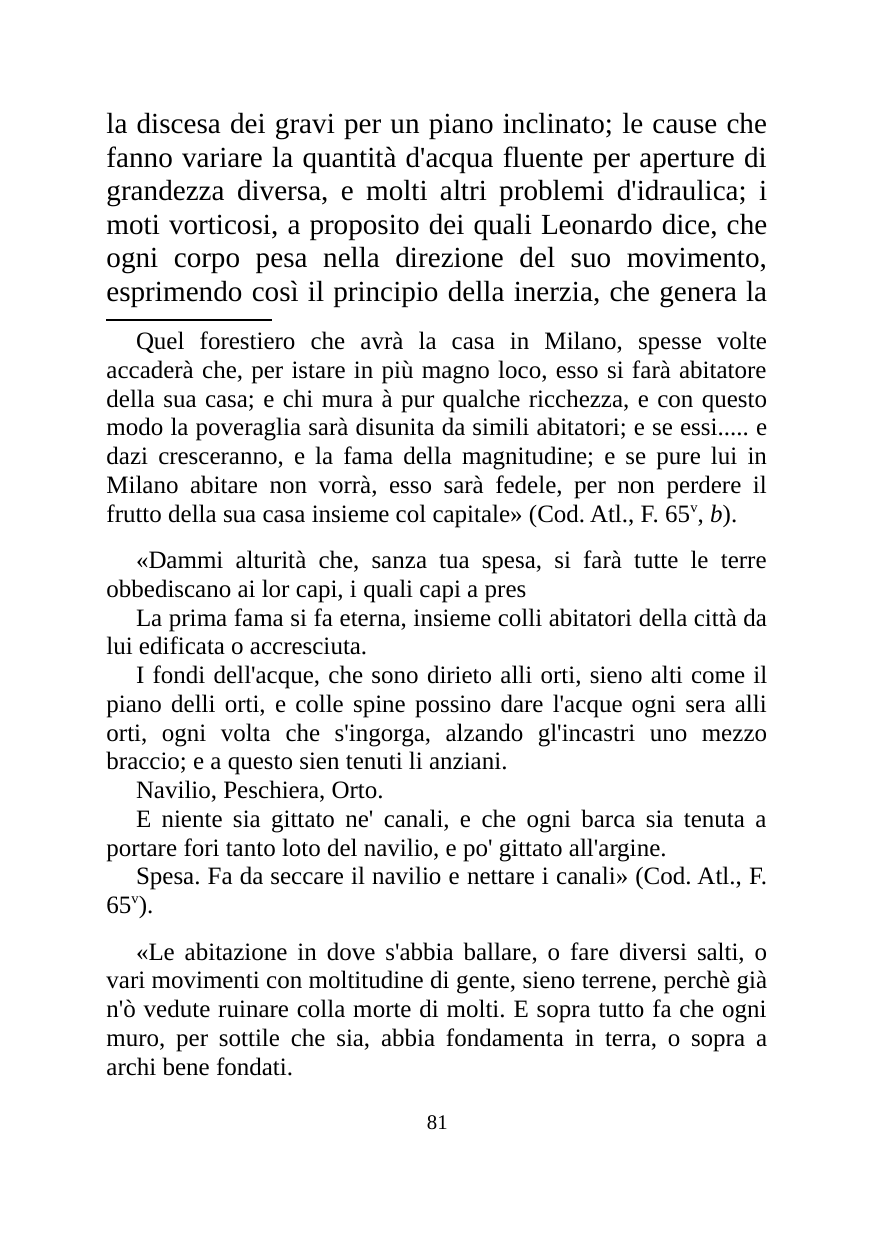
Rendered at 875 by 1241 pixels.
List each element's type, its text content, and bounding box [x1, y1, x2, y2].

text «Le abitazione in dove s'abbia ballare, o fare diversi salti, o vari movimenti con moltitudine di gente, sieno terrene, perchè già n'ò vedute ruinare colla morte di molti. E sopra tutto fa che ogni muro, per sottile che sia, abbia fondamenta in terra, o sopra a archi bene fondati. [106, 937, 768, 1080]
text Navilio, Peschiera, Orto. [106, 775, 768, 804]
text La prima fama si fa eterna, insieme colli abitatori della città da lui edificata o accresciuta. [106, 603, 768, 660]
text E niente sia gittato ne' canali, e che ogni barca sia tenuta a portare fori tanto loto del navilio, e po' gittato all'argine. [106, 804, 768, 861]
text «Dammi alturità che, sanza tua spesa, si farà tutte le terre obbediscano ai lor capi, i quali capi a pres [106, 545, 768, 603]
text Spesa. Fa da seccare il navilio e nettare i canali» (Cod. Atl., F. 65v). [106, 861, 768, 919]
text I fondi dell'acque, che sono dirieto alli orti, sieno alti come il piano delli orti, e colle spine possino dare l'acque ogni sera alli orti, ogni volta che s'ingorga, alzando gl'incastri uno mezzo braccio; e a questo sien tenuti li anziani. [106, 660, 768, 775]
text la discesa dei gravi per un piano inclinato; le cause che fanno variare la quantità d'acqua fluente per aperture di grandezza diversa, e molti altri problemi d'idraulica; i moti vorticosi, a proposito dei quali Leonardo dice, che ogni corpo pesa nella direzione del suo movimento, esprimendo così il principio della inerzia, che genera la [106, 106, 768, 307]
text Quel forestiero che avrà la casa in Milano, spesse volte accaderà che, per istare in più magno loco, esso si farà abitatore della sua casa; e chi mura à pur qualche ricchezza, e con questo modo la poveraglia sarà disunita da simili abitatori; e se essi..... e dazi cresceranno, e la fama della magnitudine; e se pure lui in Milano abitare non vorrà, esso sarà fedele, per non perdere il frutto della sua casa insieme col capitale» (Cod. Atl., F. 65v, b). [106, 326, 768, 527]
